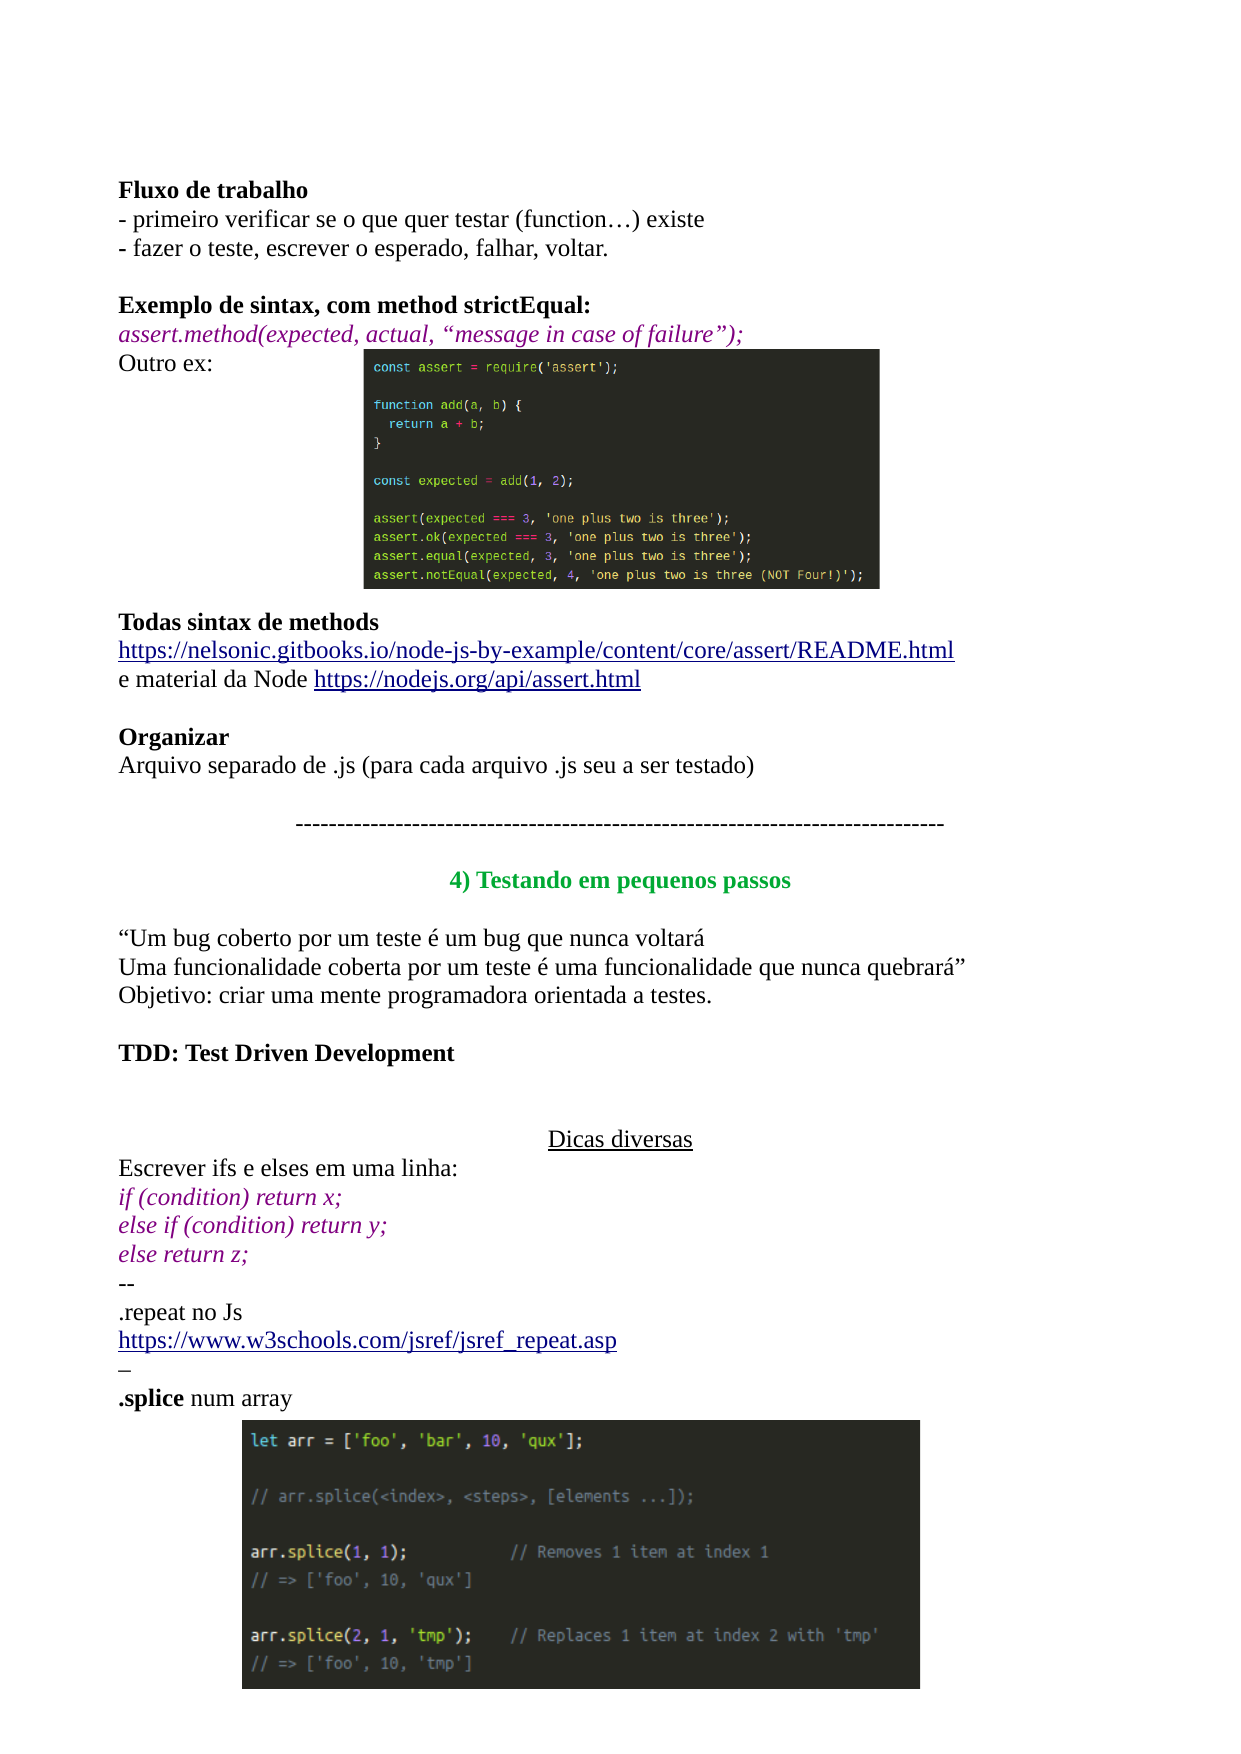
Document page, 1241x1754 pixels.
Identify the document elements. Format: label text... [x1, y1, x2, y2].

text e material da Node https://nodejs.org/api/assert.html [118, 664, 1122, 693]
text Fluxo de trabalho [118, 176, 1122, 204]
text Todas sintax de methods [118, 607, 1122, 636]
text - primeiro verificar se o que quer testar (function…) existe [118, 204, 1122, 233]
text .repeat no Js [118, 1297, 1122, 1326]
text -- [118, 1268, 1122, 1297]
text https://nelsonic.gitbooks.io/node-js-by-example/content/core/assert/README.html [118, 636, 1122, 664]
text Outro ex: [118, 348, 1122, 377]
text - fazer o teste, escrever o esperado, falhar, voltar. [118, 233, 1122, 262]
text Exemplo de sintax, com method strictEqual: [118, 291, 1122, 319]
text if (condition) return x; [118, 1182, 1122, 1211]
text .splice num array [118, 1383, 1122, 1412]
text TDD: Test Driven Development [118, 1038, 1122, 1067]
text Objetivo: criar uma mente programadora orientada a testes. [118, 981, 1122, 1009]
text “Um bug coberto por um teste é um bug que nunca voltará [118, 923, 1122, 952]
text else if (condition) return y; [118, 1211, 1122, 1239]
text 4) Testando em pequenos passos [118, 866, 1122, 894]
text – [118, 1354, 1122, 1383]
text Escrever ifs e elses em uma linha: [118, 1153, 1122, 1182]
text Uma funcionalidade coberta por um teste é uma funcionalidade que nunca quebrará” [118, 952, 1122, 981]
text ------------------------------------------------------------------------------ [118, 808, 1122, 837]
text assert.method(expected, actual, “message in case of failure”); [118, 319, 1122, 348]
text https://www.w3schools.com/jsref/jsref_repeat.asp [118, 1326, 1122, 1354]
text Dicas diversas [118, 1124, 1122, 1153]
text Arquivo separado de .js (para cada arquivo .js seu a ser testado) [118, 751, 1122, 779]
picture [363, 349, 880, 589]
text Organizar [118, 722, 1122, 751]
text else return z; [118, 1239, 1122, 1268]
picture [242, 1420, 921, 1689]
